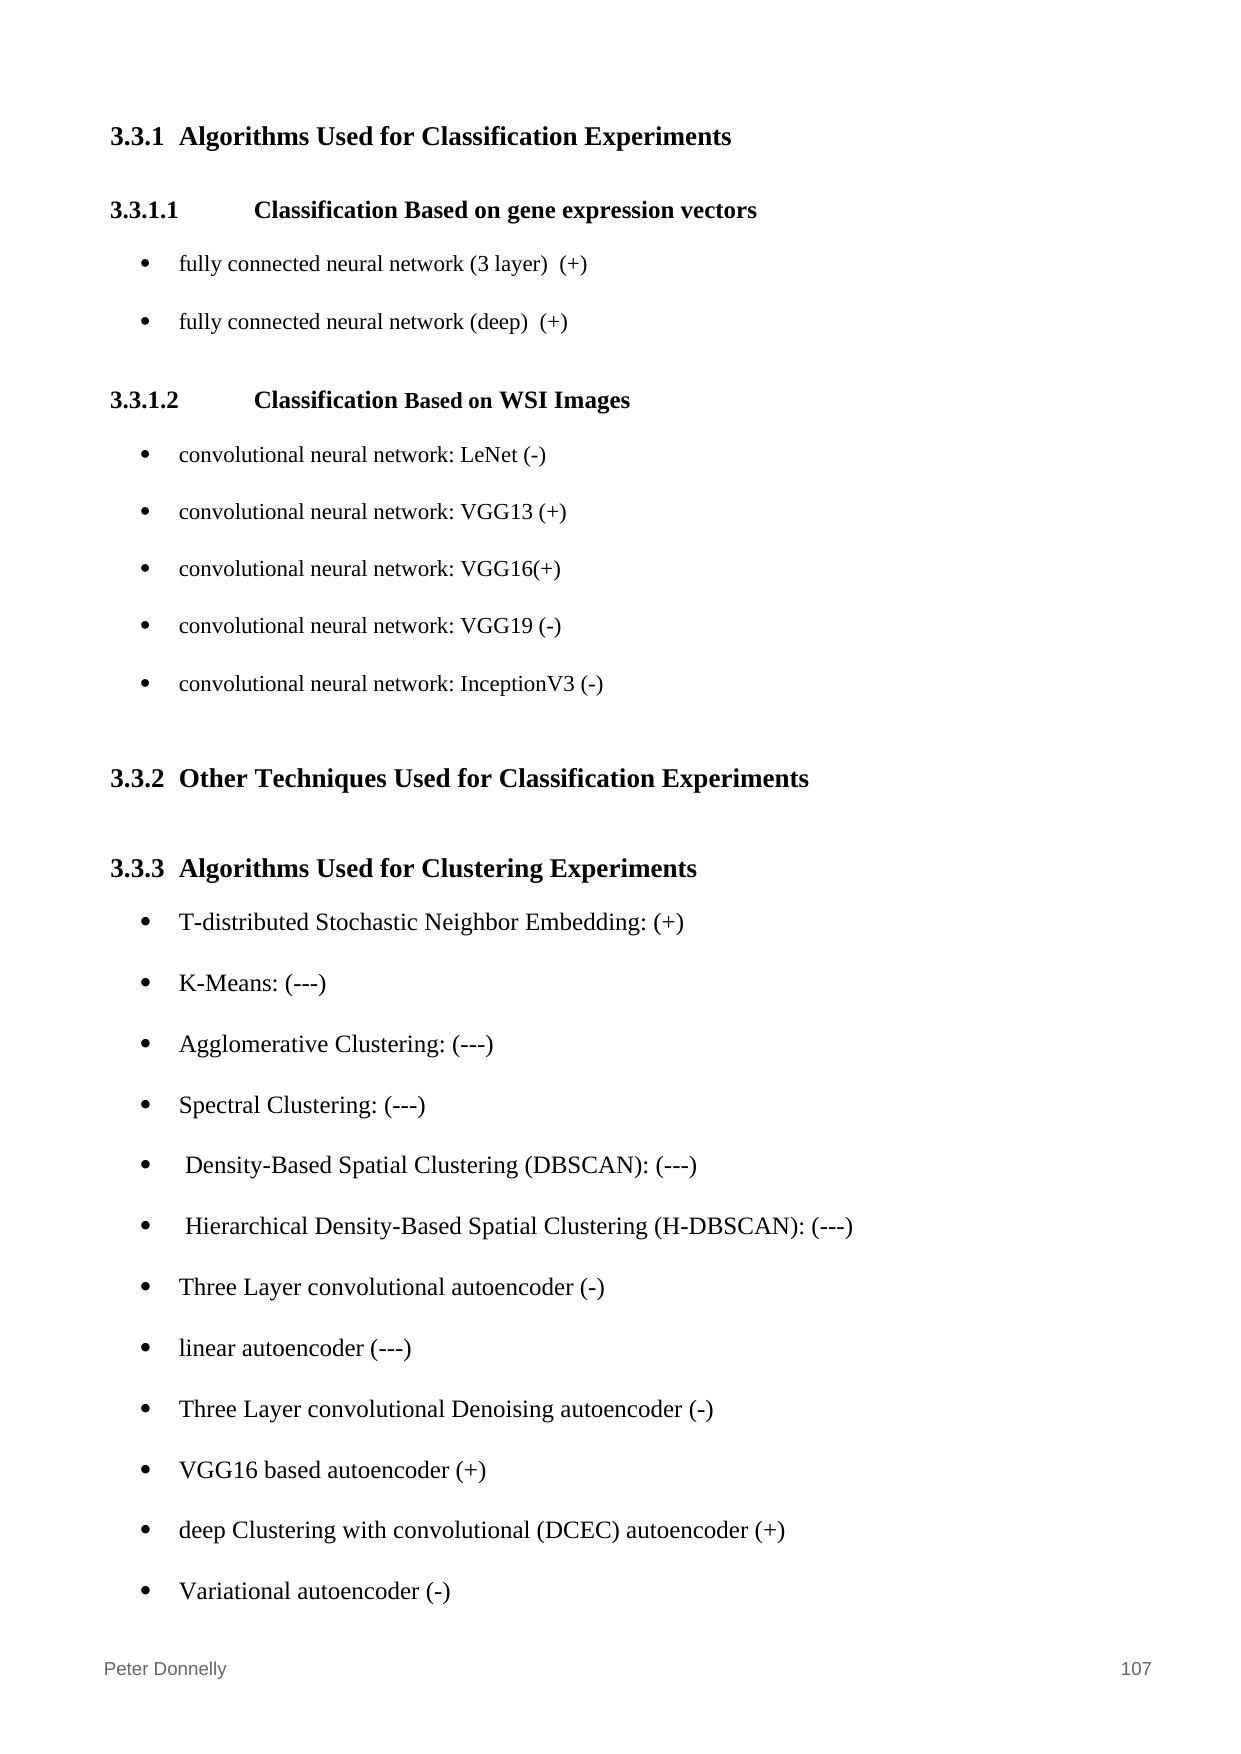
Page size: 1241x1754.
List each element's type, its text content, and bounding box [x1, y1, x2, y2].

list linear autoencoder (---) [141, 1333, 1146, 1362]
list Hierarchical Density-Based Spatial Clustering (H-DBSCAN): (---) [141, 1211, 1146, 1240]
list deep Clustering with convolutional (DCEC) autoencoder (+) [141, 1516, 1146, 1544]
subtitle Classification Based on gene expression vectors [103, 195, 1146, 224]
list Variational autoencoder (-) [141, 1576, 1146, 1605]
subtitle Algorithms Used for Classification Experiments [103, 120, 1146, 151]
list fully connected neural network (deep) (+) [141, 308, 1146, 334]
list Agglomerative Clustering: (---) [141, 1029, 1146, 1058]
list convolutional neural network: LeNet (-) [141, 441, 1146, 467]
list K-Means: (---) [141, 968, 1146, 997]
list Three Layer convolutional autoencoder (-) [141, 1272, 1146, 1301]
list convolutional neural network: VGG13 (+) [141, 498, 1146, 524]
list Spectral Clustering: (---) [141, 1090, 1146, 1118]
list convolutional neural network: VGG19 (-) [141, 612, 1146, 639]
list VGG16 based autoencoder (+) [141, 1455, 1146, 1483]
subtitle Classification Based on WSI Images [103, 386, 1146, 414]
list convolutional neural network: VGG16(+) [141, 555, 1146, 582]
list T-distributed Stochastic Neighbor Embedding: (+) [141, 907, 1146, 936]
subtitle Other Techniques Used for Classification Experiments [103, 762, 1146, 793]
subtitle Algorithms Used for Clustering Experiments [103, 852, 1146, 883]
list Three Layer convolutional Denoising autoencoder (-) [141, 1394, 1146, 1423]
list convolutional neural network: InceptionV3 (-) [141, 669, 1146, 696]
list fully connected neural network (3 layer) (+) [141, 251, 1146, 277]
list Density-Based Spatial Clustering (DBSCAN): (---) [141, 1151, 1146, 1179]
